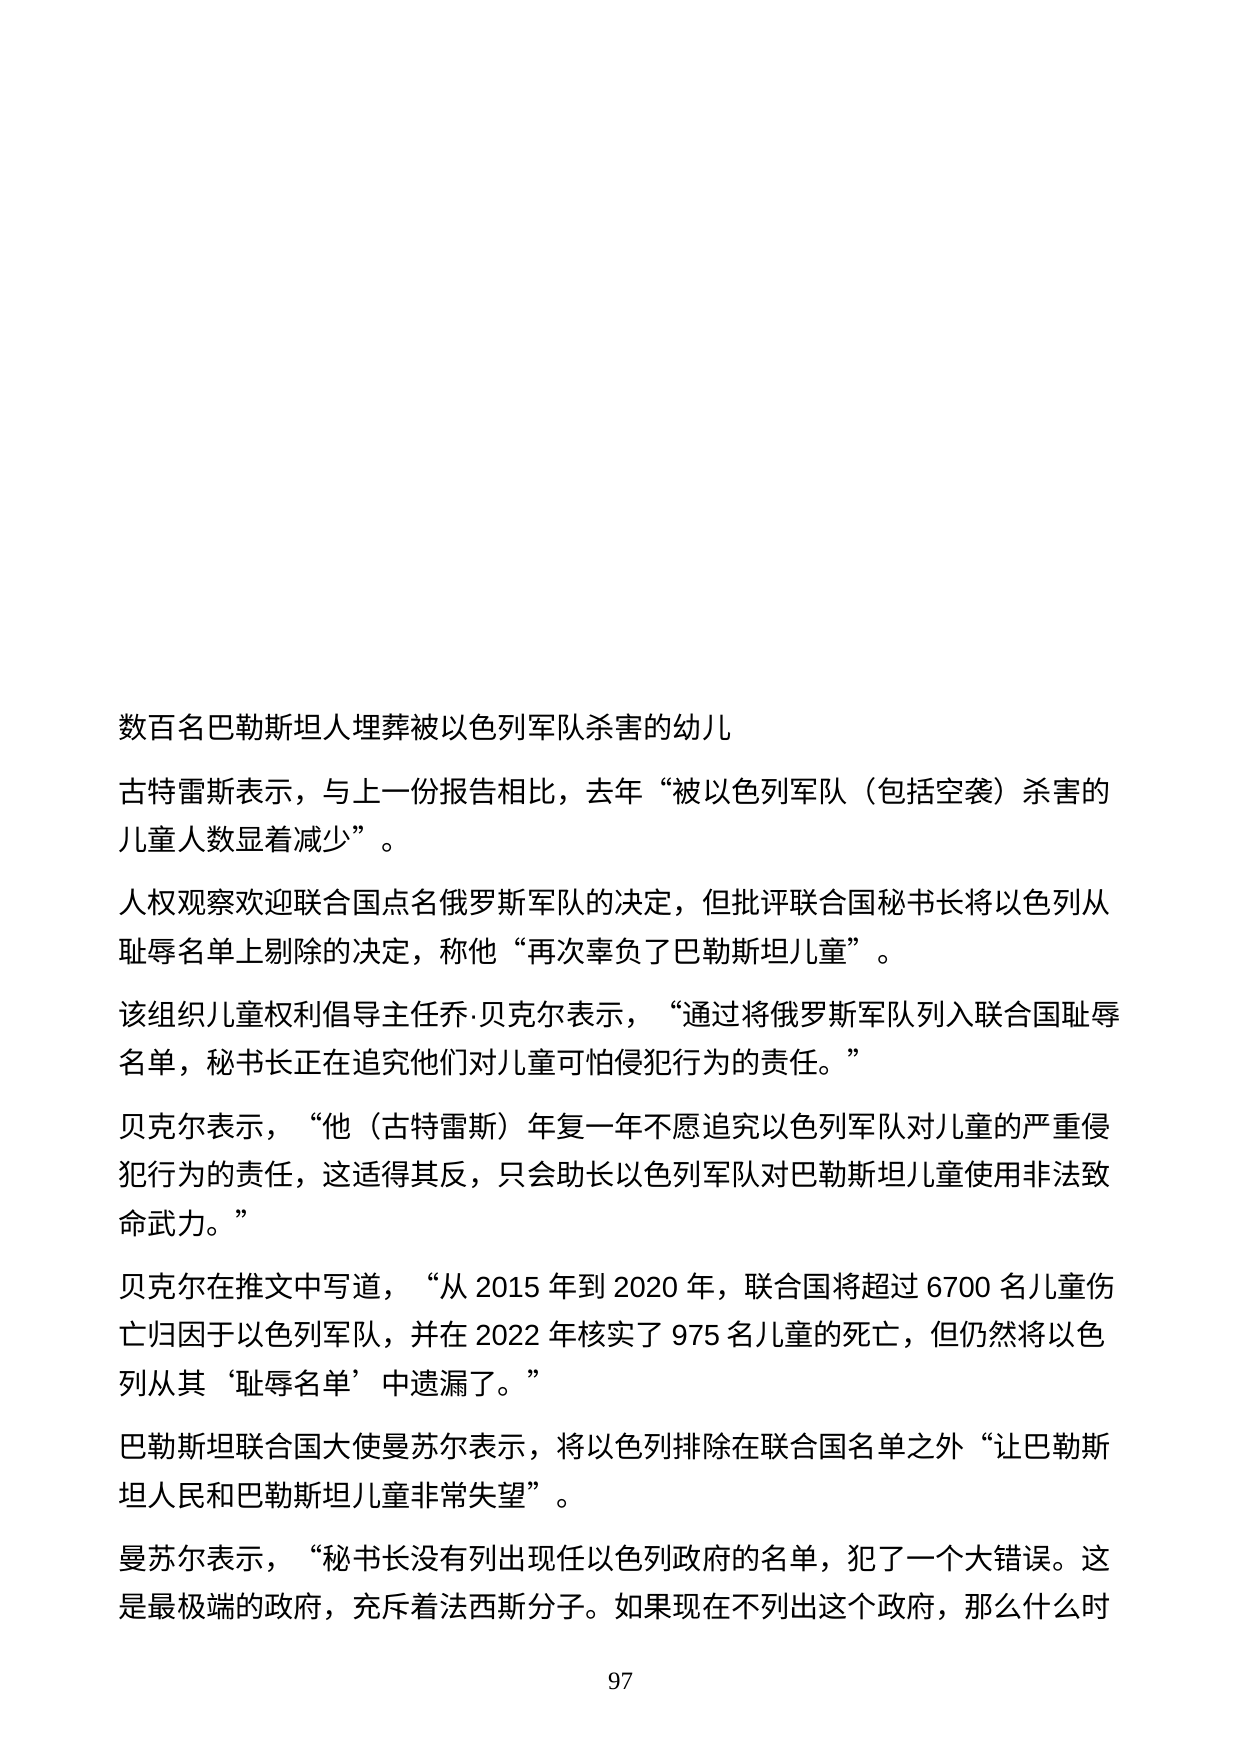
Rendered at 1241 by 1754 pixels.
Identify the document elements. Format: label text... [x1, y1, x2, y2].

text 曼苏尔表示，“秘书长没有列出现任以色列政府的名单，犯了一个大错误。这是最极端的政府，充斥着法西斯分子。如果现在不列出这个政府，那么什么时 [118, 1535, 1122, 1626]
text 该组织儿童权利倡导主任乔·贝克尔表示，“通过将俄罗斯军队列入联合国耻辱名单，秘书长正在追究他们对儿童可怕侵犯行为的责任。” [118, 991, 1122, 1082]
text 贝克尔表示，“他（古特雷斯）年复一年不愿追究以色列军队对儿童的严重侵犯行为的责任，这适得其反，只会助长以色列军队对巴勒斯坦儿童使用非法致命武力。” [118, 1103, 1122, 1242]
text 古特雷斯表示，与上一份报告相比，去年“被以色列军队（包括空袭）杀害的儿童人数显着减少”。 [118, 768, 1122, 859]
text 贝克尔在推文中写道，“从 2015 年到 2020 年，联合国将超过 6700 名儿童伤亡归因于以色列军队，并在 2022 年核实了 975名儿童的死亡，但仍然将以色列从其‘耻辱名单’中遗漏了。” [118, 1263, 1122, 1403]
text 巴勒斯坦联合国大使曼苏尔表示，将以色列排除在联合国名单之外“让巴勒斯坦人民和巴勒斯坦儿童非常失望”。 [118, 1423, 1122, 1514]
text 人权观察欢迎联合国点名俄罗斯军队的决定，但批评联合国秘书长将以色列从耻辱名单上剔除的决定，称他“再次辜负了巴勒斯坦儿童”。 [118, 880, 1122, 971]
text 数百名巴勒斯坦人埋葬被以色列军队杀害的幼儿 [118, 118, 1122, 747]
